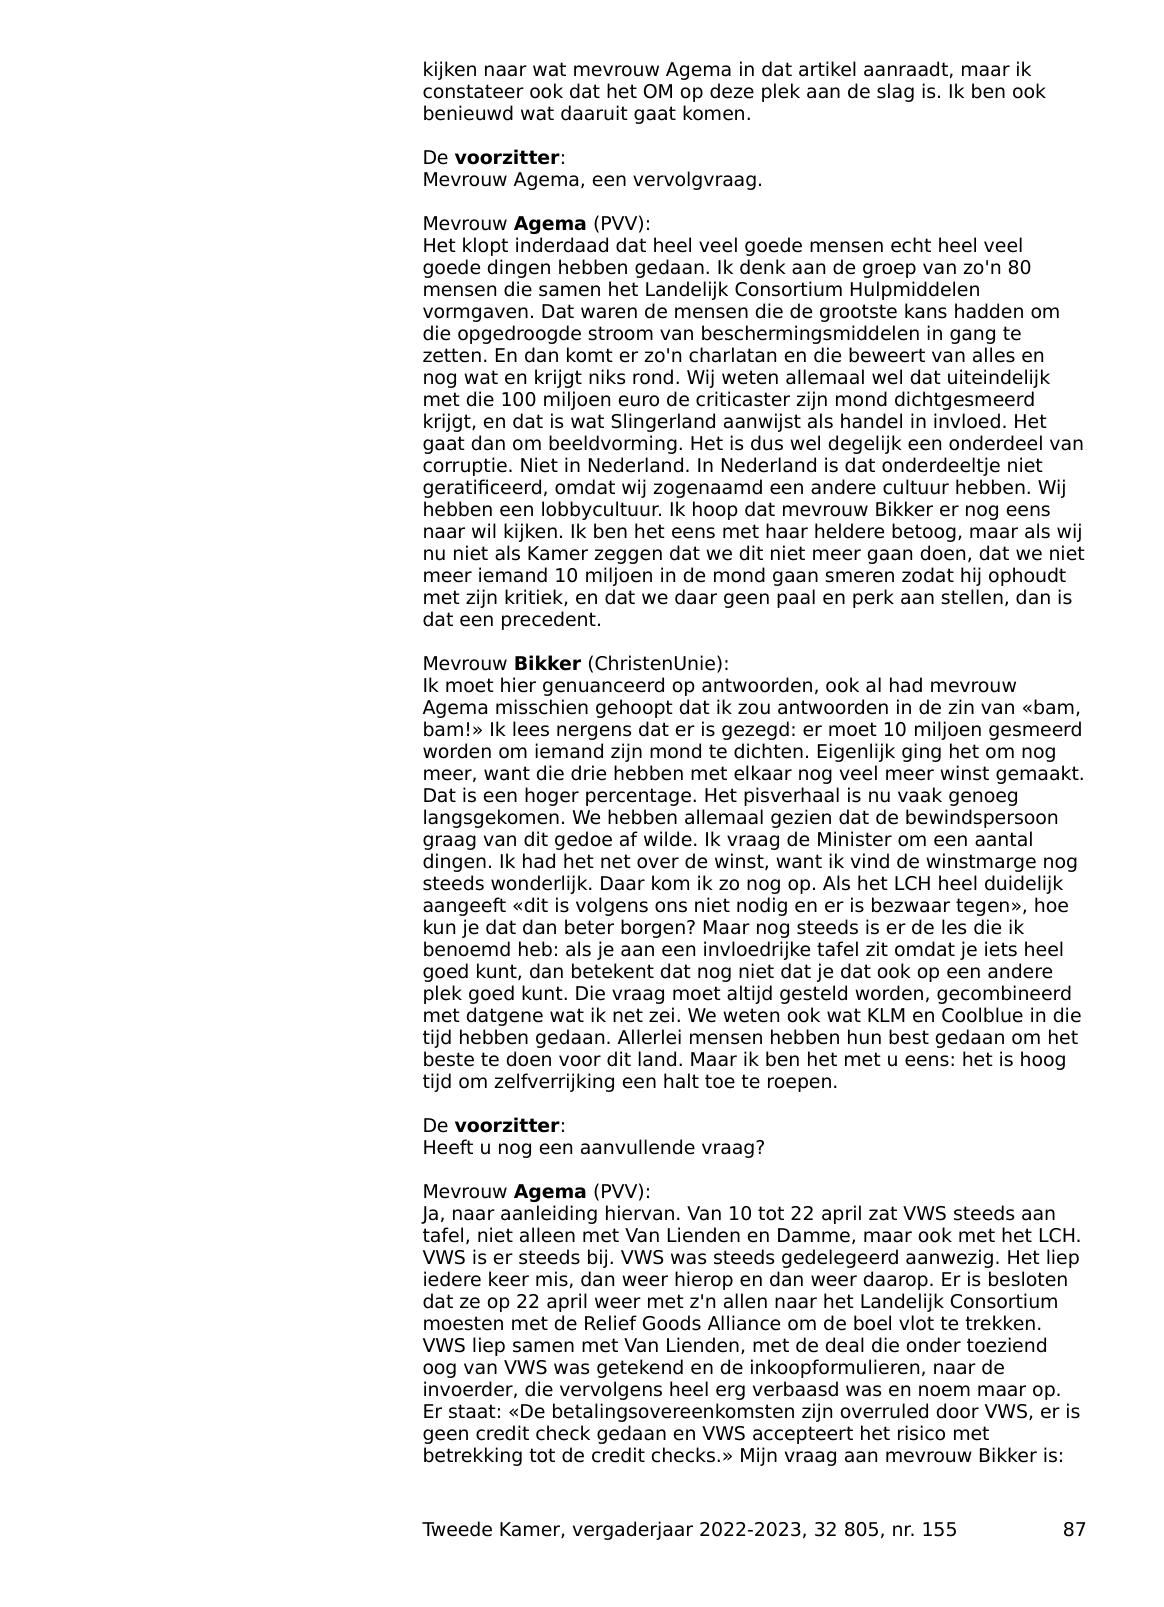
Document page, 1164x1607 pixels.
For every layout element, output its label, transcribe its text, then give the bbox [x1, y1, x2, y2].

text Het klopt inderdaad dat heel veel goede mensen echt heel veel goede dingen hebben gedaan. Ik denk aan de groep van zo'n 80 mensen die samen het Landelijk Consortium Hulpmiddelen vormgaven. Dat waren de mensen die de grootste kans hadden om die opgedroogde stroom van beschermingsmiddelen in gang te zetten. En dan komt er zo'n charlatan en die beweert van alles en nog wat en krijgt niks rond. Wij weten allemaal wel dat uiteindelijk met die 100 miljoen euro de criticaster zijn mond dichtgesmeerd krijgt, en dat is wat Slingerland aanwijst als handel in invloed. Het gaat dan om beeldvorming. Het is dus wel degelijk een onderdeel van corruptie. Niet in Nederland. In Nederland is dat onderdeeltje niet geratificeerd, omdat wij zogenaamd een andere cultuur hebben. Wij hebben een lobbycultuur. Ik hoop dat mevrouw Bikker er nog eens naar wil kijken. Ik ben het eens met haar heldere betoog, maar als wij nu niet als Kamer zeggen dat we dit niet meer gaan doen, dat we niet meer iemand 10 miljoen in de mond gaan smeren zodat hij ophoudt met zijn kritiek, en dat we daar geen paal en perk aan stellen, dan is dat een precedent. [422, 235, 1087, 631]
text Heeft u nog een aanvullende vraag? [422, 1137, 1087, 1159]
text Ik moet hier genuanceerd op antwoorden, ook al had mevrouw Agema misschien gehoopt dat ik zou antwoorden in de zin van «bam, bam!» Ik lees nergens dat er is gezegd: er moet 10 miljoen gesmeerd worden om iemand zijn mond te dichten. Eigenlijk ging het om nog meer, want die drie hebben met elkaar nog veel meer winst gemaakt. Dat is een hoger percentage. Het pisverhaal is nu vaak genoeg langsgekomen. We hebben allemaal gezien dat de bewindspersoon graag van dit gedoe af wilde. Ik vraag de Minister om een aantal dingen. Ik had het net over de winst, want ik vind de winstmarge nog steeds wonderlijk. Daar kom ik zo nog op. Als het LCH heel duidelijk aangeeft «dit is volgens ons niet nodig en er is bezwaar tegen», hoe kun je dat dan beter borgen? Maar nog steeds is er de les die ik benoemd heb: als je aan een invloedrijke tafel zit omdat je iets heel goed kunt, dan betekent dat nog niet dat je dat ook op een andere plek goed kunt. Die vraag moet altijd gesteld worden, gecombineerd met datgene wat ik net zei. We weten ook wat KLM en Coolblue in die tijd hebben gedaan. Allerlei mensen hebben hun best gedaan om het beste te doen voor dit land. Maar ik ben het met u eens: het is hoog tijd om zelfverrijking een halt toe te roepen. [422, 675, 1087, 1093]
text Mevrouw Agema, een vervolgvraag. [422, 169, 1087, 191]
text kijken naar wat mevrouw Agema in dat artikel aanraadt, maar ik constateer ook dat het OM op deze plek aan de slag is. Ik ben ook benieuwd wat daaruit gaat komen. [422, 59, 1087, 125]
text Ja, naar aanleiding hiervan. Van 10 tot 22 april zat VWS steeds aan tafel, niet alleen met Van Lienden en Damme, maar ook met het LCH. VWS is er steeds bij. VWS was steeds gedelegeerd aanwezig. Het liep iedere keer mis, dan weer hierop en dan weer daarop. Er is besloten dat ze op 22 april weer met z'n allen naar het Landelijk Consortium moesten met de Relief Goods Alliance om de boel vlot te trekken. VWS liep samen met Van Lienden, met de deal die onder toeziend oog van VWS was getekend en de inkoopformulieren, naar de invoerder, die vervolgens heel erg verbaasd was en noem maar op. Er staat: «De betalingsovereenkomsten zijn overruled door VWS, er is geen credit check gedaan en VWS accepteert het risico met betrekking tot de credit checks.» Mijn vraag aan mevrouw Bikker is: [422, 1203, 1087, 1467]
text Mevrouw Agema (PVV): [422, 1181, 1087, 1203]
text Mevrouw Bikker (ChristenUnie): [422, 653, 1087, 675]
text De voorzitter: [422, 147, 1087, 169]
text Mevrouw Agema (PVV): [422, 213, 1087, 235]
text De voorzitter: [422, 1115, 1087, 1137]
